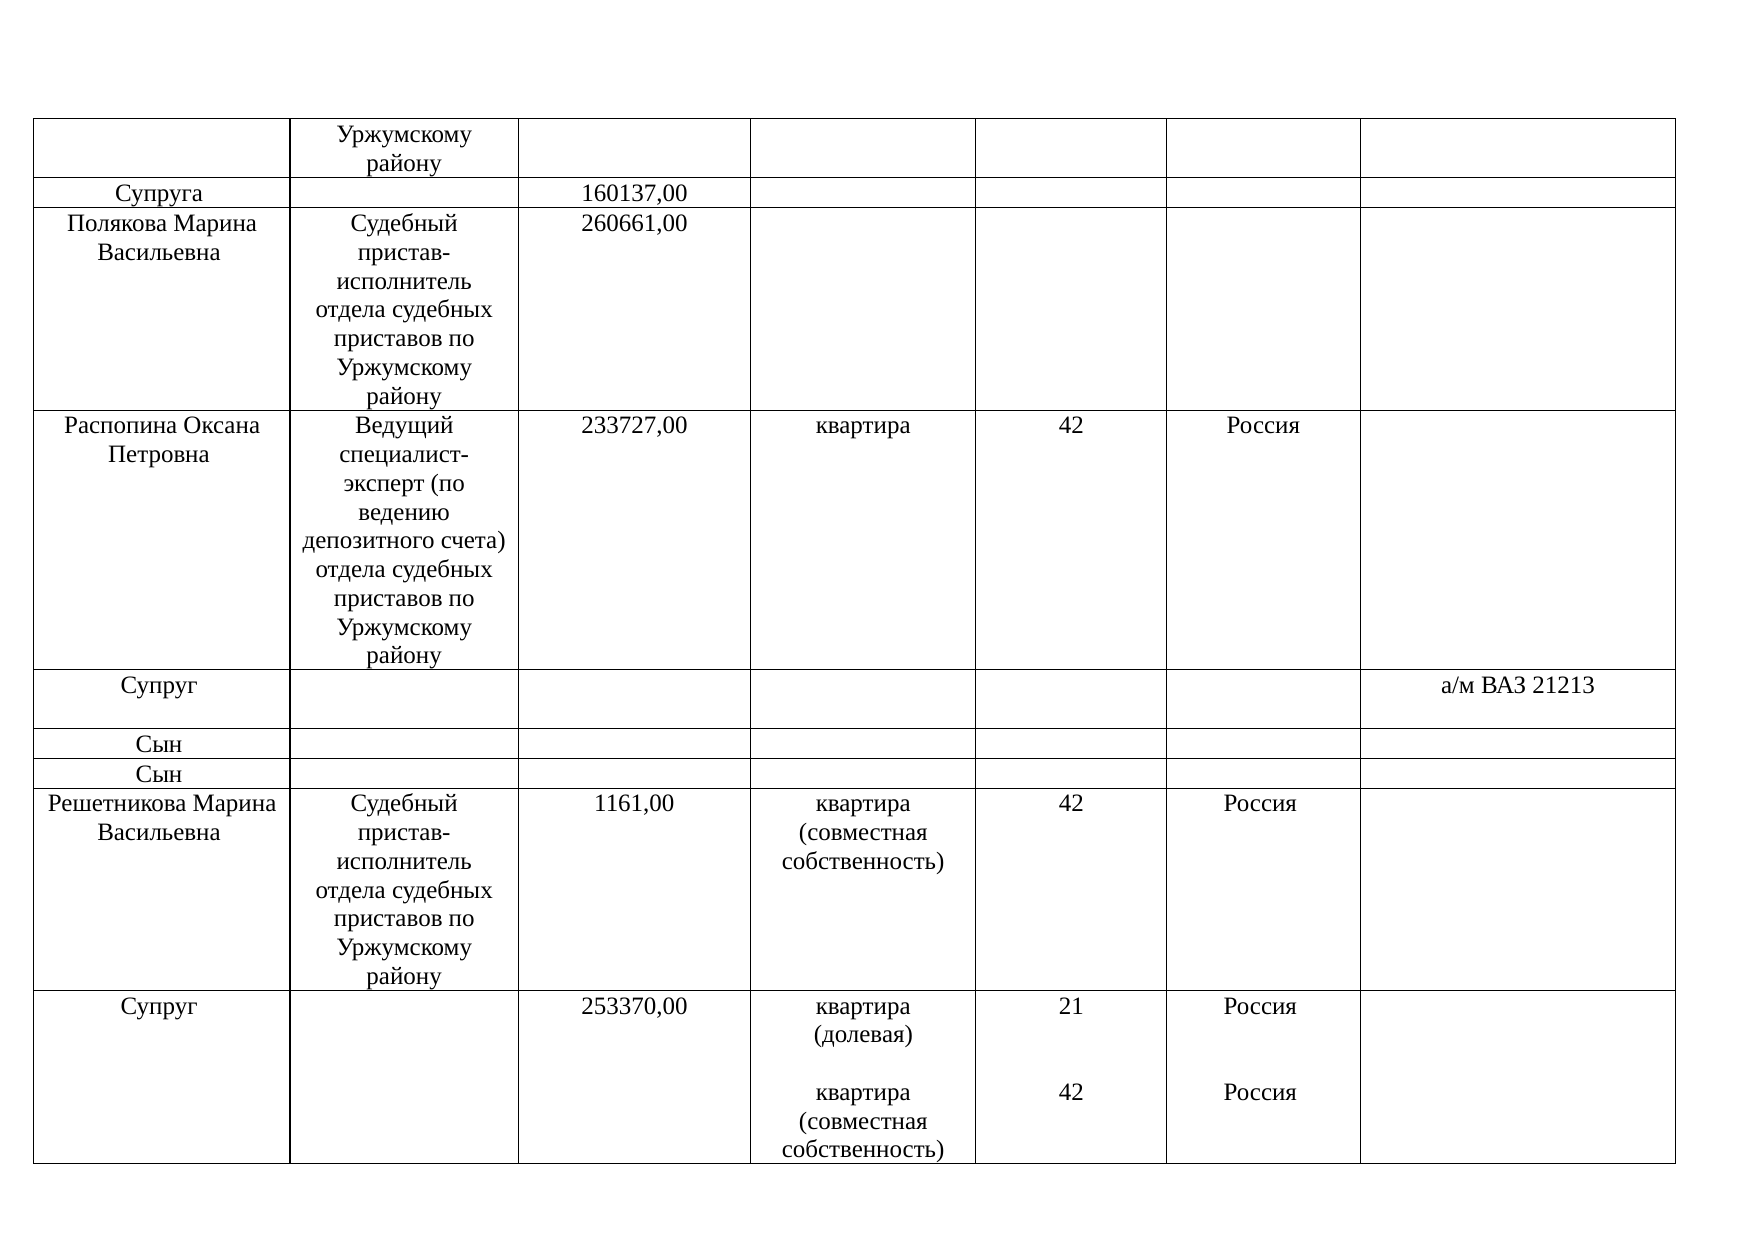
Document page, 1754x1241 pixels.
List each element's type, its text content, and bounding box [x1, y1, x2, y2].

table_cell квартира (долевая) квартира (совместная собственность) [751, 991, 975, 1163]
table_cell 21 42 [976, 991, 1166, 1163]
table_cell 260661,00 [519, 208, 750, 409]
table_cell [29, 207, 33, 409]
table_cell Супруг [34, 670, 289, 728]
table_cell [519, 119, 750, 177]
table_cell [1676, 788, 1680, 990]
table_cell [1361, 729, 1675, 758]
table_cell [291, 178, 518, 207]
table_cell [1361, 208, 1675, 409]
table_cell 1161,00 [519, 789, 750, 990]
table_cell [1167, 178, 1360, 207]
table_cell [1676, 758, 1680, 787]
table_cell [519, 729, 750, 758]
table_cell [751, 759, 975, 787]
table_cell [751, 729, 975, 758]
table_cell [1680, 758, 1686, 787]
table_cell [751, 670, 975, 728]
table_cell [1676, 118, 1680, 177]
table_cell [1680, 990, 1686, 1163]
table_cell [1361, 789, 1675, 990]
table_cell [29, 758, 33, 787]
table_cell 233727,00 [519, 411, 750, 669]
table_cell [34, 119, 289, 177]
table_cell Супруг [34, 991, 289, 1163]
table_cell Россия [1167, 411, 1360, 669]
table_cell [1680, 669, 1686, 728]
table_cell [1167, 729, 1360, 758]
table_cell [1680, 177, 1686, 207]
table_cell [29, 410, 33, 669]
table_cell Судебный пристав-исполнитель отдела судебных приставов по Уржумскому району [291, 208, 518, 409]
table_cell [291, 759, 518, 787]
table_cell [1676, 410, 1680, 669]
table_cell [1361, 991, 1675, 1163]
table_cell Судебный пристав-исполнитель отдела судебных приставов по Уржумскому району [291, 789, 518, 990]
table_cell 42 [976, 789, 1166, 990]
table_cell [1361, 119, 1675, 177]
table_cell [1676, 990, 1680, 1163]
table_cell квартира [751, 411, 975, 669]
table_cell [976, 119, 1166, 177]
table_cell [976, 670, 1166, 728]
table_cell [1680, 118, 1686, 177]
table_cell 253370,00 [519, 991, 750, 1163]
table_cell [29, 788, 33, 990]
table_cell [1361, 759, 1675, 787]
table_cell 42 [976, 411, 1166, 669]
table_cell [1676, 207, 1680, 409]
table_cell [1167, 759, 1360, 787]
table_cell Россия Россия [1167, 991, 1360, 1163]
table_cell [976, 178, 1166, 207]
table_cell [291, 991, 518, 1163]
table_cell а/м ВАЗ 21213 [1361, 670, 1675, 728]
table_cell [29, 669, 33, 728]
table_cell [519, 670, 750, 728]
table_cell [751, 178, 975, 207]
table_cell Полякова Марина Васильевна [34, 208, 289, 409]
table_cell [1680, 728, 1686, 758]
table_cell [1167, 670, 1360, 728]
table_cell квартира (совместная собственность) [751, 789, 975, 990]
table_cell Россия [1167, 789, 1360, 990]
table_cell [1167, 119, 1360, 177]
table_cell [29, 728, 33, 758]
table_cell [1680, 410, 1686, 669]
table_cell [1361, 178, 1675, 207]
table_cell Решетникова Марина Васильевна [34, 789, 289, 990]
table_cell [1676, 177, 1680, 207]
table_cell [1680, 788, 1686, 990]
table_cell [519, 759, 750, 787]
table_cell Сын [34, 759, 289, 787]
table_cell [291, 670, 518, 728]
table_cell [1676, 669, 1680, 728]
table_cell [291, 729, 518, 758]
table_cell [29, 118, 33, 177]
table_cell [751, 208, 975, 409]
table_cell [976, 729, 1166, 758]
table_cell [29, 990, 33, 1163]
table_cell Распопина Оксана Петровна [34, 411, 289, 669]
table_cell Уржумскому району [291, 119, 518, 177]
table_cell [751, 119, 975, 177]
table_cell [1167, 208, 1360, 409]
table_cell [976, 208, 1166, 409]
table_cell [1361, 411, 1675, 669]
table_cell Ведущий специалист-эксперт (по ведению депозитного счета) отдела судебных приставов по Уржумскому району [291, 411, 518, 669]
table_cell [29, 177, 33, 207]
table_cell Сын [34, 729, 289, 758]
table_cell 160137,00 [519, 178, 750, 207]
table_cell [1676, 728, 1680, 758]
table_cell [976, 759, 1166, 787]
table_cell [1680, 207, 1686, 409]
table_cell Супруга [34, 178, 289, 207]
